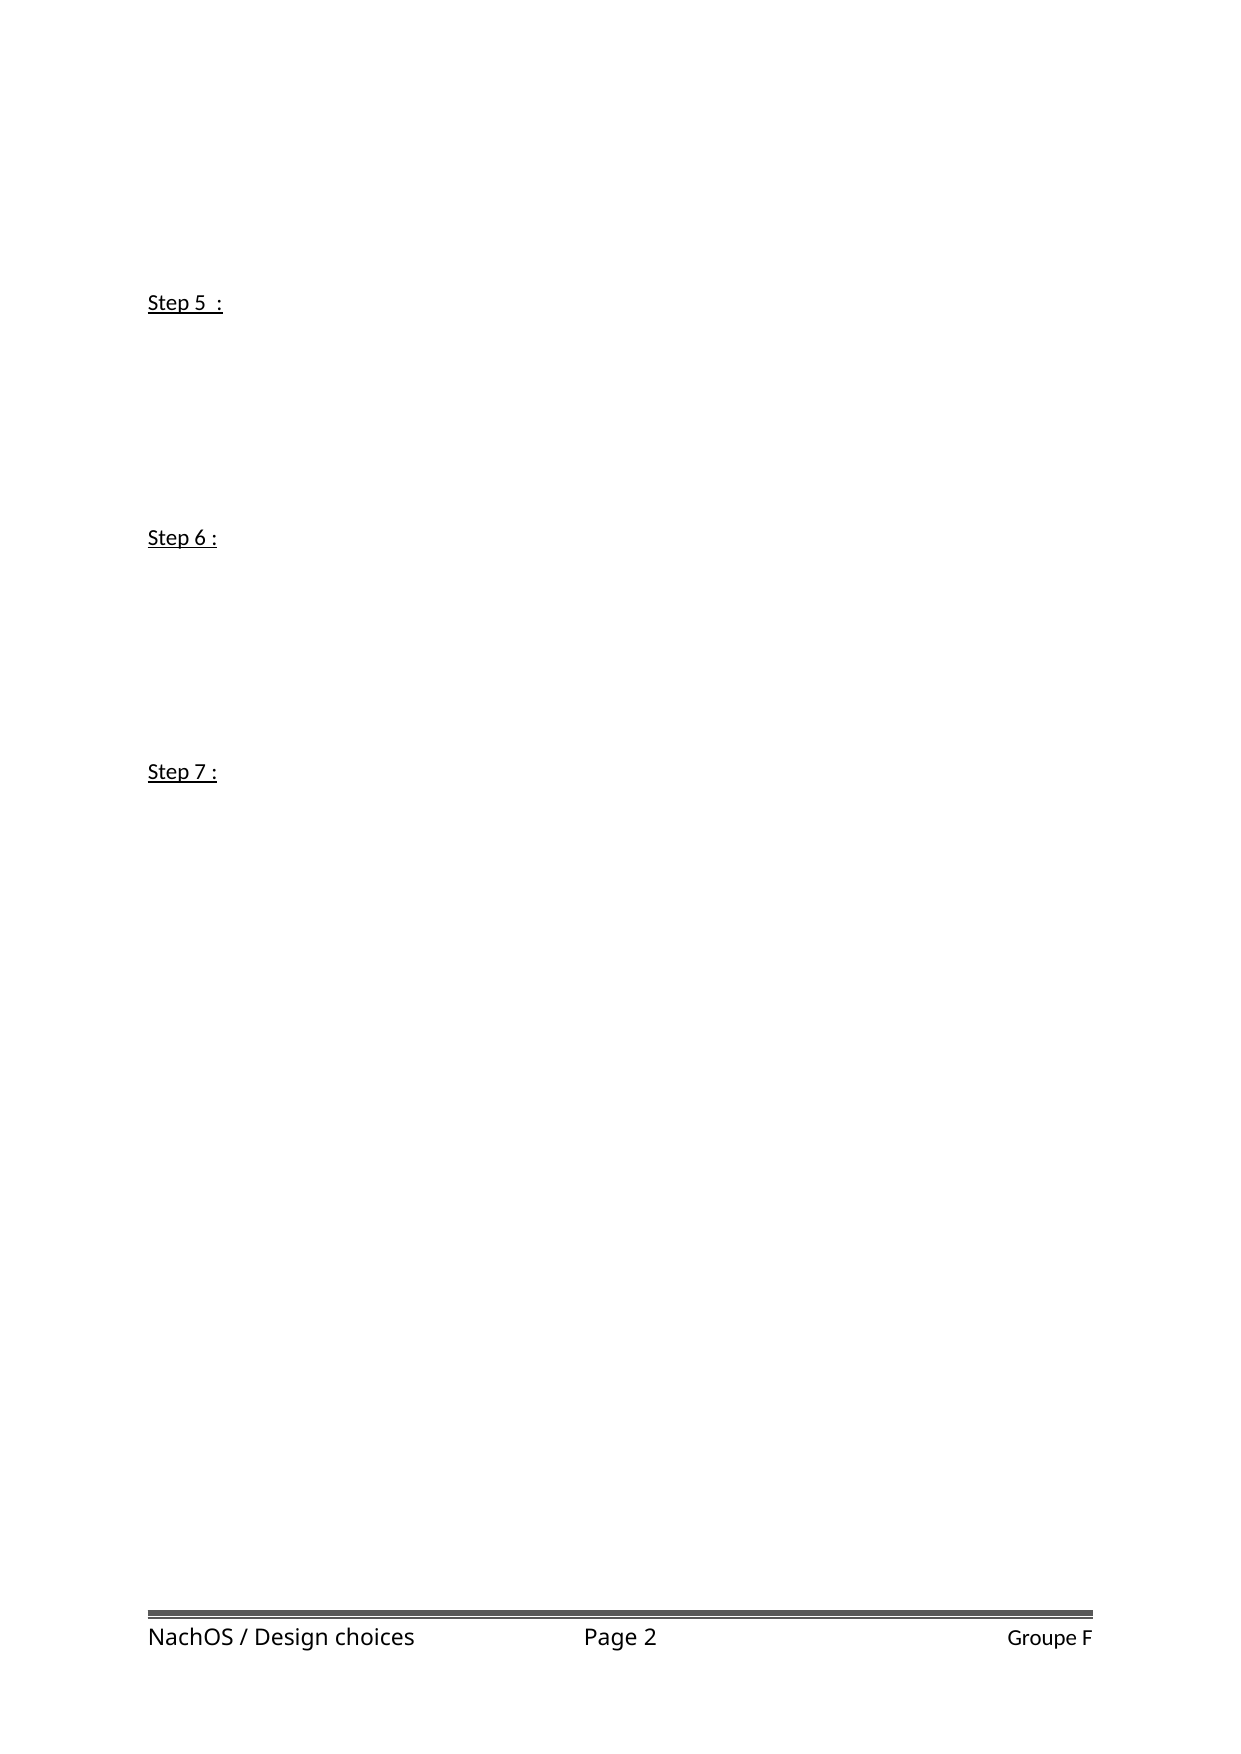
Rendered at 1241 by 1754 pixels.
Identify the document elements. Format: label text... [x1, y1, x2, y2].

text Step 6 : [148, 523, 1093, 551]
text Step 5 : [148, 288, 1093, 316]
text Step 7 : [148, 757, 1093, 785]
